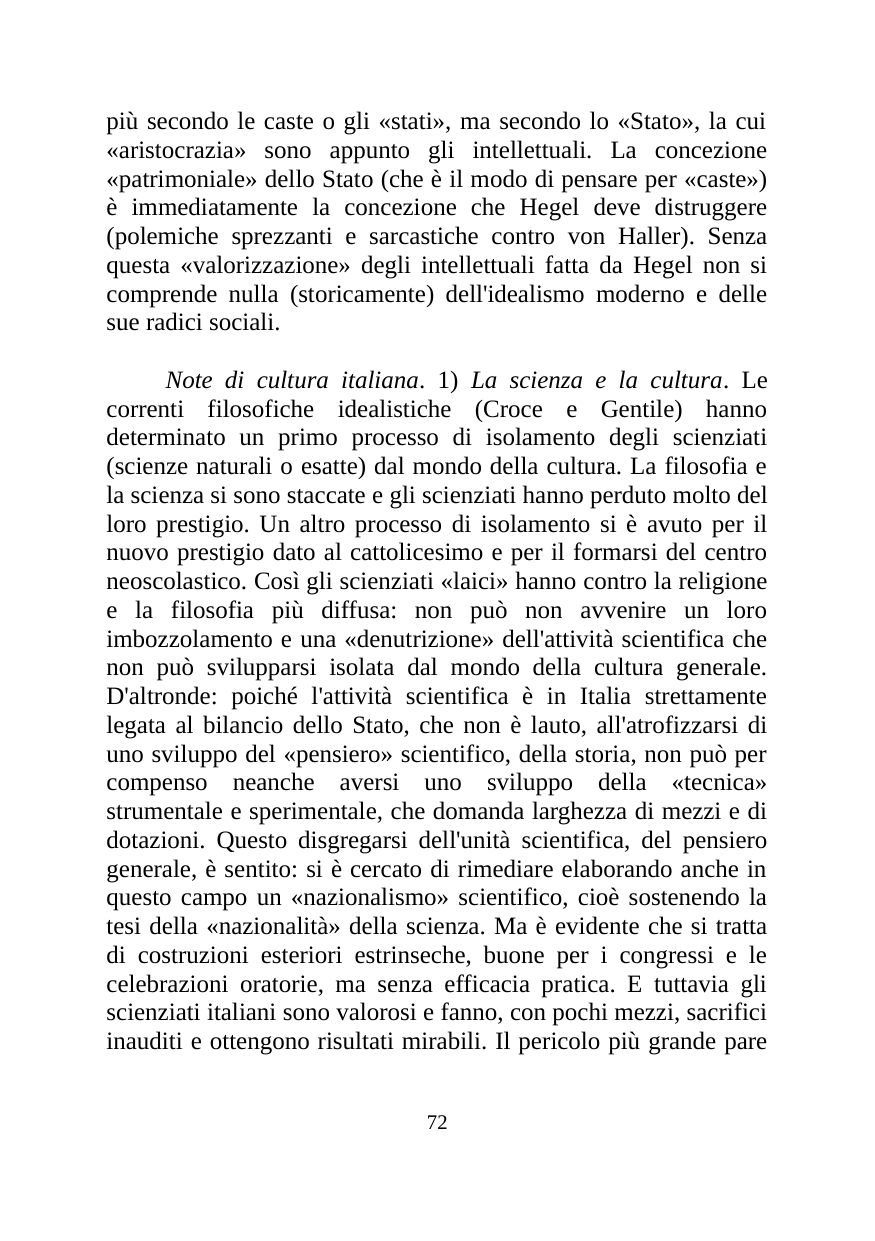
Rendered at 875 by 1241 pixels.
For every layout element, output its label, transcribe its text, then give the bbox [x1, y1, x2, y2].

text Note di cultura italiana. 1) La scienza e la cultura. Le correnti filosofiche idealistiche (Croce e Gentile) hanno determinato un primo processo di isolamento degli scienziati (scienze naturali o esatte) dal mondo della cultura. La filosofia e la scienza si sono staccate e gli scienziati hanno perduto molto del loro prestigio. Un altro processo di isolamento si è avuto per il nuovo prestigio dato al cattolicesimo e per il formarsi del centro neoscolastico. Così gli scienziati «laici» hanno contro la religione e la filosofia più diffusa: non può non avvenire un loro imbozzolamento e una «denutrizione» dell'attività scientifica che non può svilupparsi isolata dal mondo della cultura generale. D'altronde: poiché l'attività scientifica è in Italia strettamente legata al bilancio dello Stato, che non è lauto, all'atrofizzarsi di uno sviluppo del «pensiero» scientifico, della storia, non può per compenso neanche aversi uno sviluppo della «tecnica» strumentale e sperimentale, che domanda larghezza di mezzi e di dotazioni. Questo disgregarsi dell'unità scientifica, del pensiero generale, è sentito: si è cercato di rimediare elaborando anche in questo campo un «nazionalismo» scientifico, cioè sostenendo la tesi della «nazionalità» della scienza. Ma è evidente che si tratta di costruzioni esteriori estrinseche, buone per i congressi e le celebrazioni oratorie, ma senza efficacia pratica. E tuttavia gli scienziati italiani sono valorosi e fanno, con pochi mezzi, sacrifici inauditi e ottengono risultati mirabili. Il pericolo più grande pare [106, 365, 768, 1055]
text più secondo le caste o gli «stati», ma secondo lo «Stato», la cui «aristocrazia» sono appunto gli intellettuali. La concezione «patrimoniale» dello Stato (che è il modo di pensare per «caste») è immediatamente la concezione che Hegel deve distruggere (polemiche sprezzanti e sarcastiche contro von Haller). Senza questa «valorizzazione» degli intellettuali fatta da Hegel non si comprende nulla (storicamente) dell'idealismo moderno e delle sue radici sociali. [106, 106, 768, 336]
